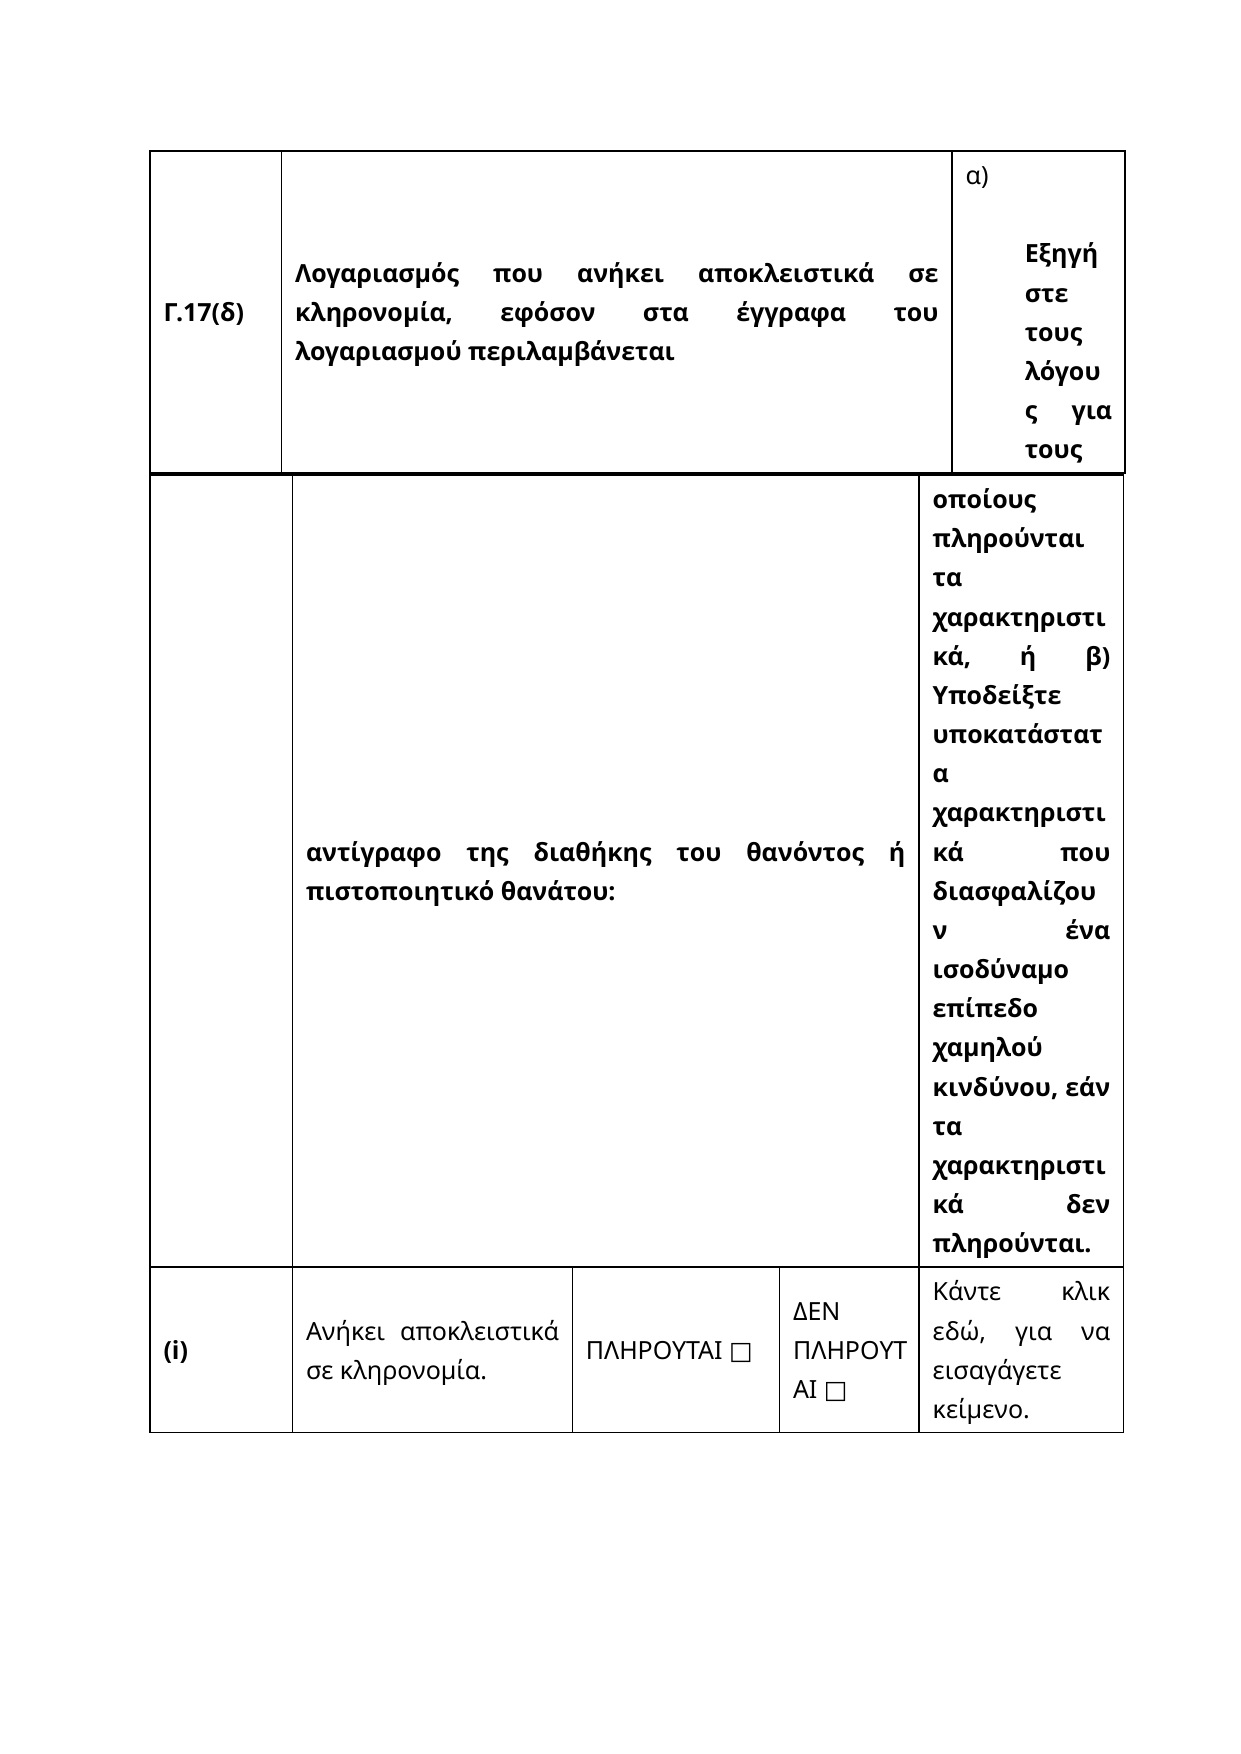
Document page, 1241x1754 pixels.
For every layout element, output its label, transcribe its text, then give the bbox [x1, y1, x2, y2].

table_cell Ανήκει αποκλειστικά σε κληρονομία. [293, 1268, 572, 1432]
table_cell α) Εξηγήστε τους λόγους για τους [953, 152, 1124, 472]
table_cell Λογαριασμός που ανήκει αποκλειστικά σε κληρονομία, εφόσον στα έγγραφα του λογαριασμού περιλαμβάνεται [282, 152, 951, 472]
table_cell Κάντε κλικ εδώ, για να εισαγάγετε κείμενο. [920, 1268, 1123, 1432]
table_header αντίγραφο της διαθήκης του θανόντος ή πιστοποιητικό θανάτου: [293, 476, 918, 1266]
table_header [151, 476, 292, 1266]
table_cell ΠΛΗΡΟΥΤΑΙ □ [573, 1268, 779, 1432]
table_cell Γ.17(δ) [151, 152, 281, 472]
table_header οποίους πληρούνται τα χαρακτηριστικά, ή β) Υποδείξτε υποκατάστατα χαρακτηριστικά που διασφαλίζουν ένα ισοδύναμο επίπεδο χαμηλού κινδύνου, εάν τα χαρακτηριστικά δεν πληρούνται. [920, 476, 1123, 1266]
table_cell ΔΕΝ ΠΛΗΡΟΥΤΑΙ □ [780, 1268, 918, 1432]
table_cell (i) [151, 1268, 292, 1432]
